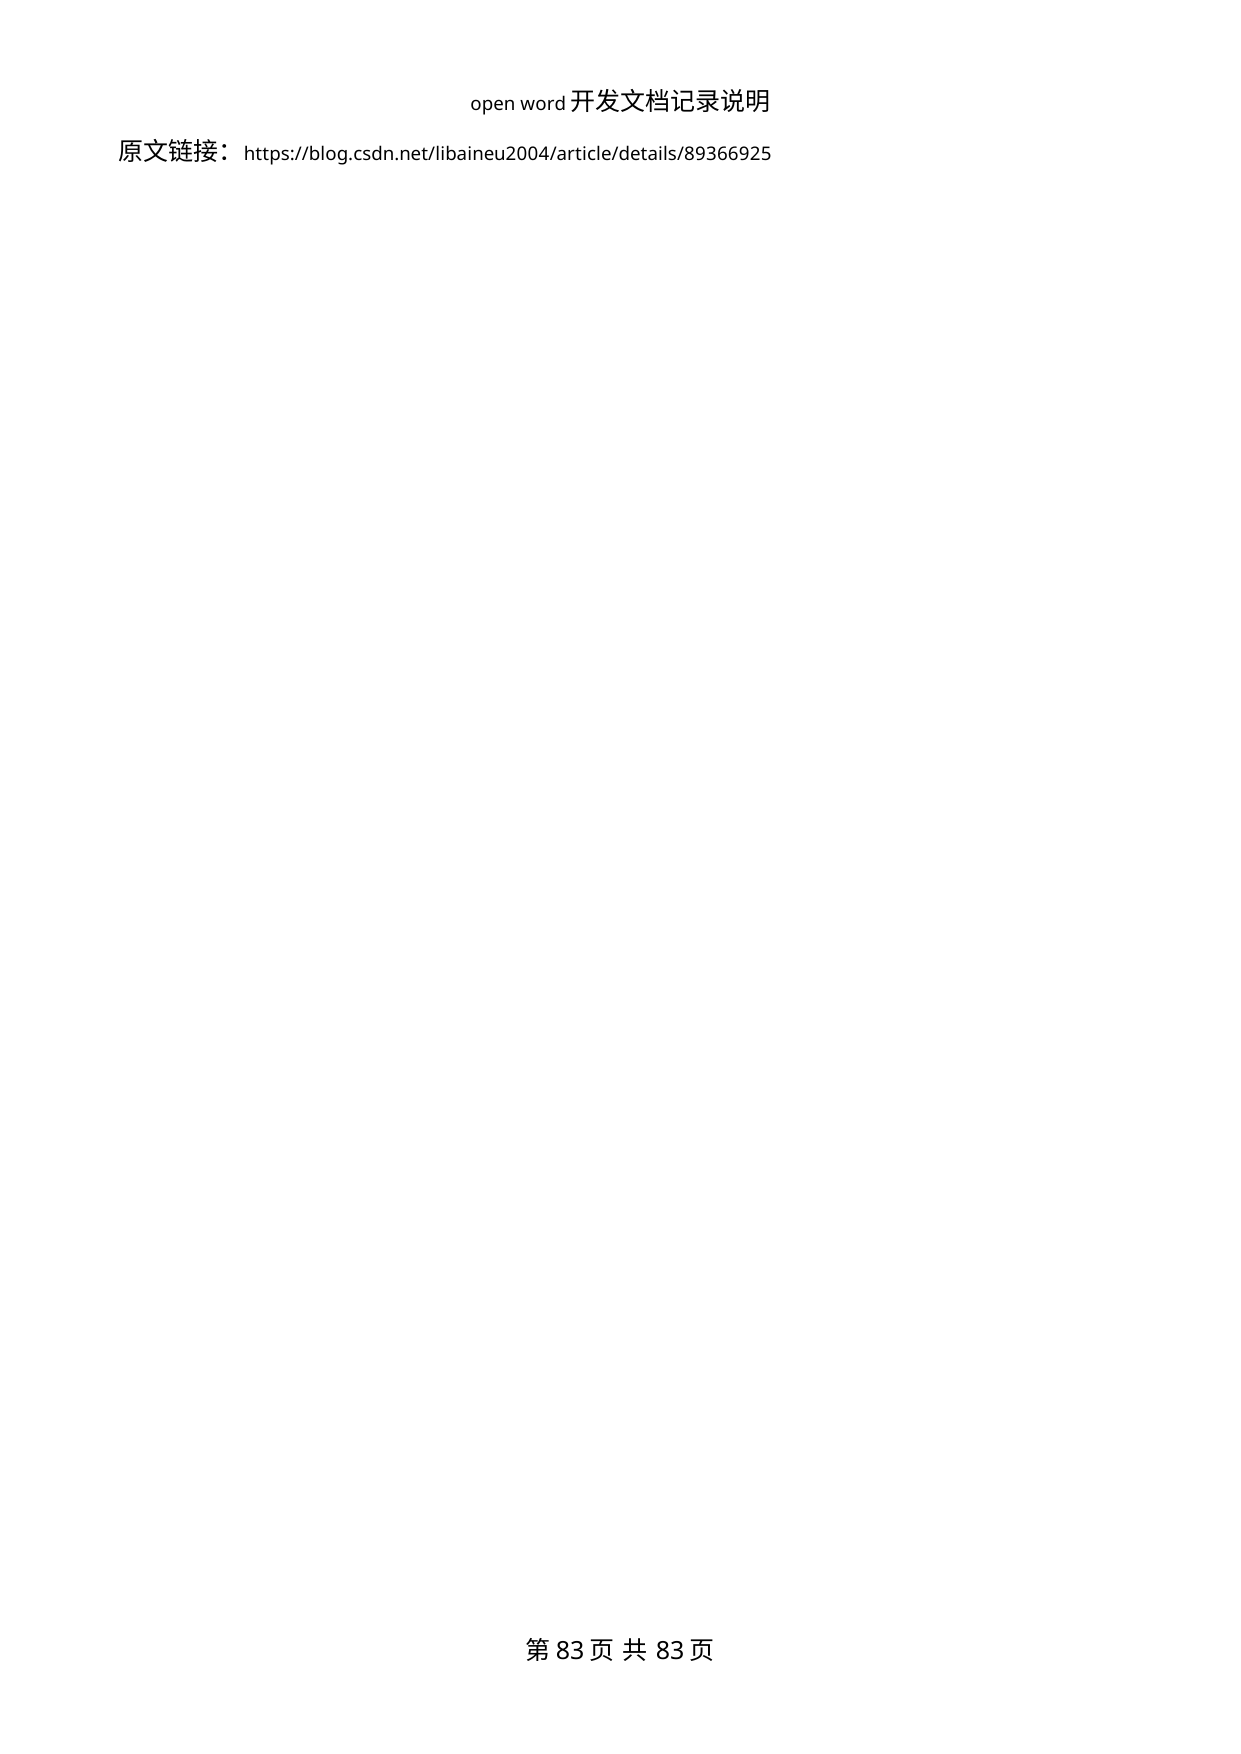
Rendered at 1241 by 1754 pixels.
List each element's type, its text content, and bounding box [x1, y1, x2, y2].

text 原文链接：https://blog.csdn.net/libaineu2004/article/details/89366925 [119, 137, 1121, 166]
